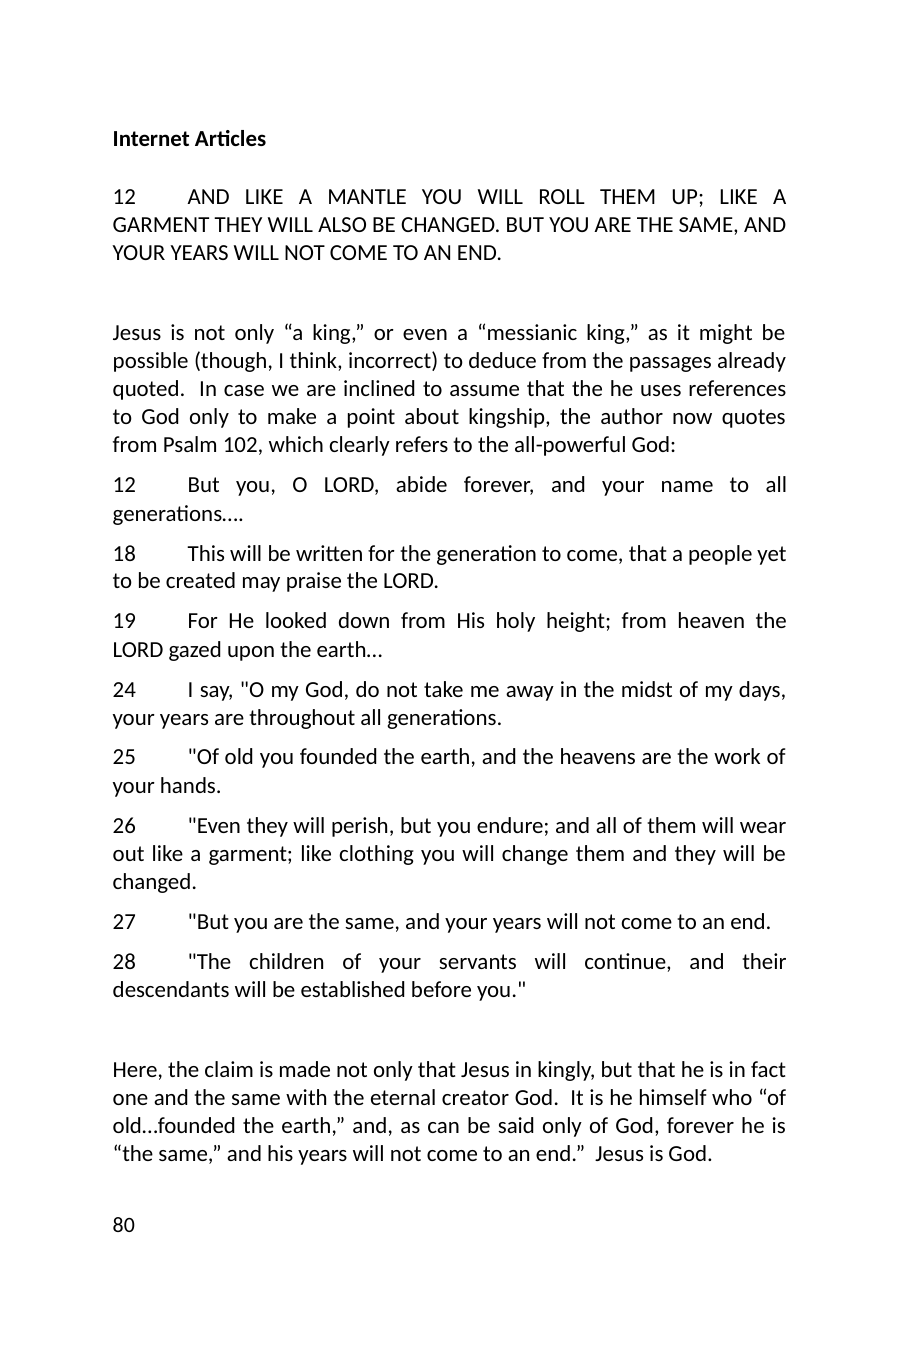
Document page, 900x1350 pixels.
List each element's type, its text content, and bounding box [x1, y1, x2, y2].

text 19 For He looked down from His holy height; from heaven the LORD gazed upon the earth… [112, 607, 787, 663]
text Here, the claim is made not only that Jesus in kingly, but that he is in fact one and the same with the eternal creator God. It is he himself who “of old…founded the earth,” and, as can be said only of God, forever he is “the same,” and his years will not come to an end.” Jesus is God. [112, 1055, 787, 1167]
text 12 AND LIKE A MANTLE YOU WILL ROLL THEM UP; LIKE A GARMENT THEY WILL ALSO BE CHANGED. BUT YOU ARE THE SAME, AND YOUR YEARS WILL NOT COME TO AN END. [112, 182, 787, 267]
text 27 "But you are the same, and your years will not come to an end. [112, 907, 787, 935]
text 24 I say, "O my God, do not take me away in the midst of my days, your years are throughout all generations. [112, 675, 787, 731]
text 12 But you, O LORD, abide forever, and your name to all generations…. [112, 471, 787, 527]
text 25 "Of old you founded the earth, and the heavens are the work of your hands. [112, 743, 787, 799]
text 18 This will be written for the generation to come, that a people yet to be created may praise the LORD. [112, 539, 787, 595]
text 28 "The children of your servants will continue, and their descendants will be established before you." [112, 947, 787, 1003]
text 26 "Even they will perish, but you endure; and all of them will wear out like a garment; like clothing you will change them and they will be changed. [112, 811, 787, 895]
text Jesus is not only “a king,” or even a “messianic king,” as it might be possible (though, I think, incorrect) to deduce from the passages already quoted. In case we are inclined to assume that the he uses references to God only to make a point about kingship, the author now quotes from Psalm 102, which clearly refers to the all-powerful God: [112, 318, 787, 459]
